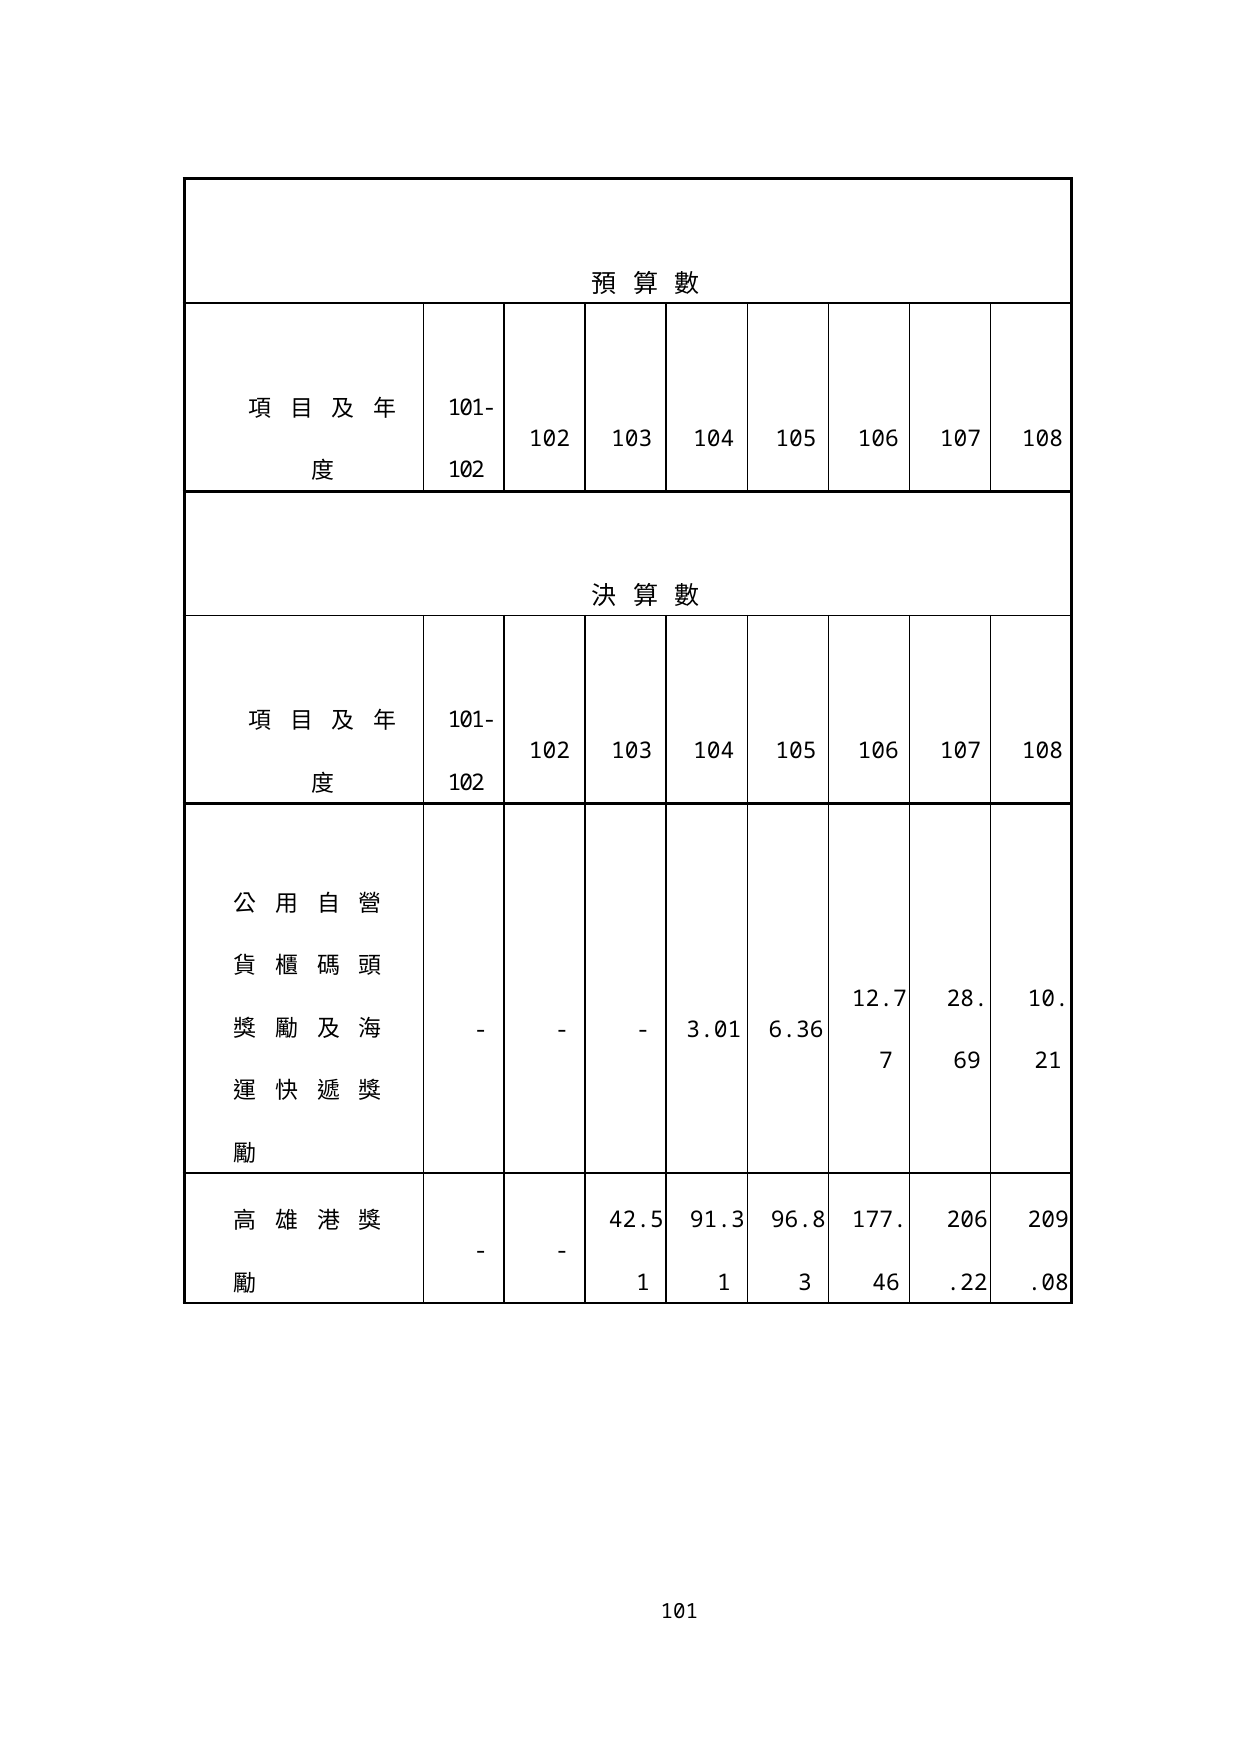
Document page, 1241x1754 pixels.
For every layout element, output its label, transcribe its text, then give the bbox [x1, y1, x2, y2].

table_header 預算數 [186, 180, 1070, 302]
table_cell 10.21 [991, 805, 1070, 1172]
table_cell 177.46 [829, 1174, 909, 1302]
table_cell 105 [748, 304, 828, 490]
table_cell - [505, 805, 584, 1172]
table_cell 108 [991, 304, 1070, 490]
table_cell 公用自營貨櫃碼頭獎勵及海運快遞獎勵 [186, 805, 423, 1172]
table_cell 高雄港獎勵 [186, 1174, 423, 1302]
table_cell 101-102 [424, 616, 503, 802]
table_cell 103 [586, 616, 665, 802]
table_cell 91.31 [667, 1174, 747, 1302]
table_cell 106 [829, 616, 909, 802]
table_cell - [586, 805, 665, 1172]
table_cell 6.36 [748, 805, 828, 1172]
table_cell 102 [505, 616, 584, 802]
table_cell 107 [910, 616, 990, 802]
table_cell 項目及年度 [186, 304, 423, 490]
table_cell 206.22 [910, 1174, 990, 1302]
table_cell 106 [829, 304, 909, 490]
table_cell 107 [910, 304, 990, 490]
table_cell - [424, 1174, 503, 1302]
table_cell 12.77 [829, 805, 909, 1172]
table_cell 104 [667, 616, 747, 802]
table_cell 209.08 [991, 1174, 1070, 1302]
table_cell 3.01 [667, 805, 747, 1172]
table_cell 103 [586, 304, 665, 490]
table_cell 項目及年度 [186, 616, 423, 802]
table_cell 決算數 [186, 493, 1070, 615]
table_cell 28.69 [910, 805, 990, 1172]
table_cell 101-102 [424, 304, 503, 490]
table_cell 42.51 [586, 1174, 665, 1302]
table_cell 102 [505, 304, 584, 490]
table_cell 105 [748, 616, 828, 802]
table_cell - [424, 805, 503, 1172]
table_cell 108 [991, 616, 1070, 802]
table_cell - [505, 1174, 584, 1302]
table_cell 104 [667, 304, 747, 490]
table_cell 96.83 [748, 1174, 828, 1302]
